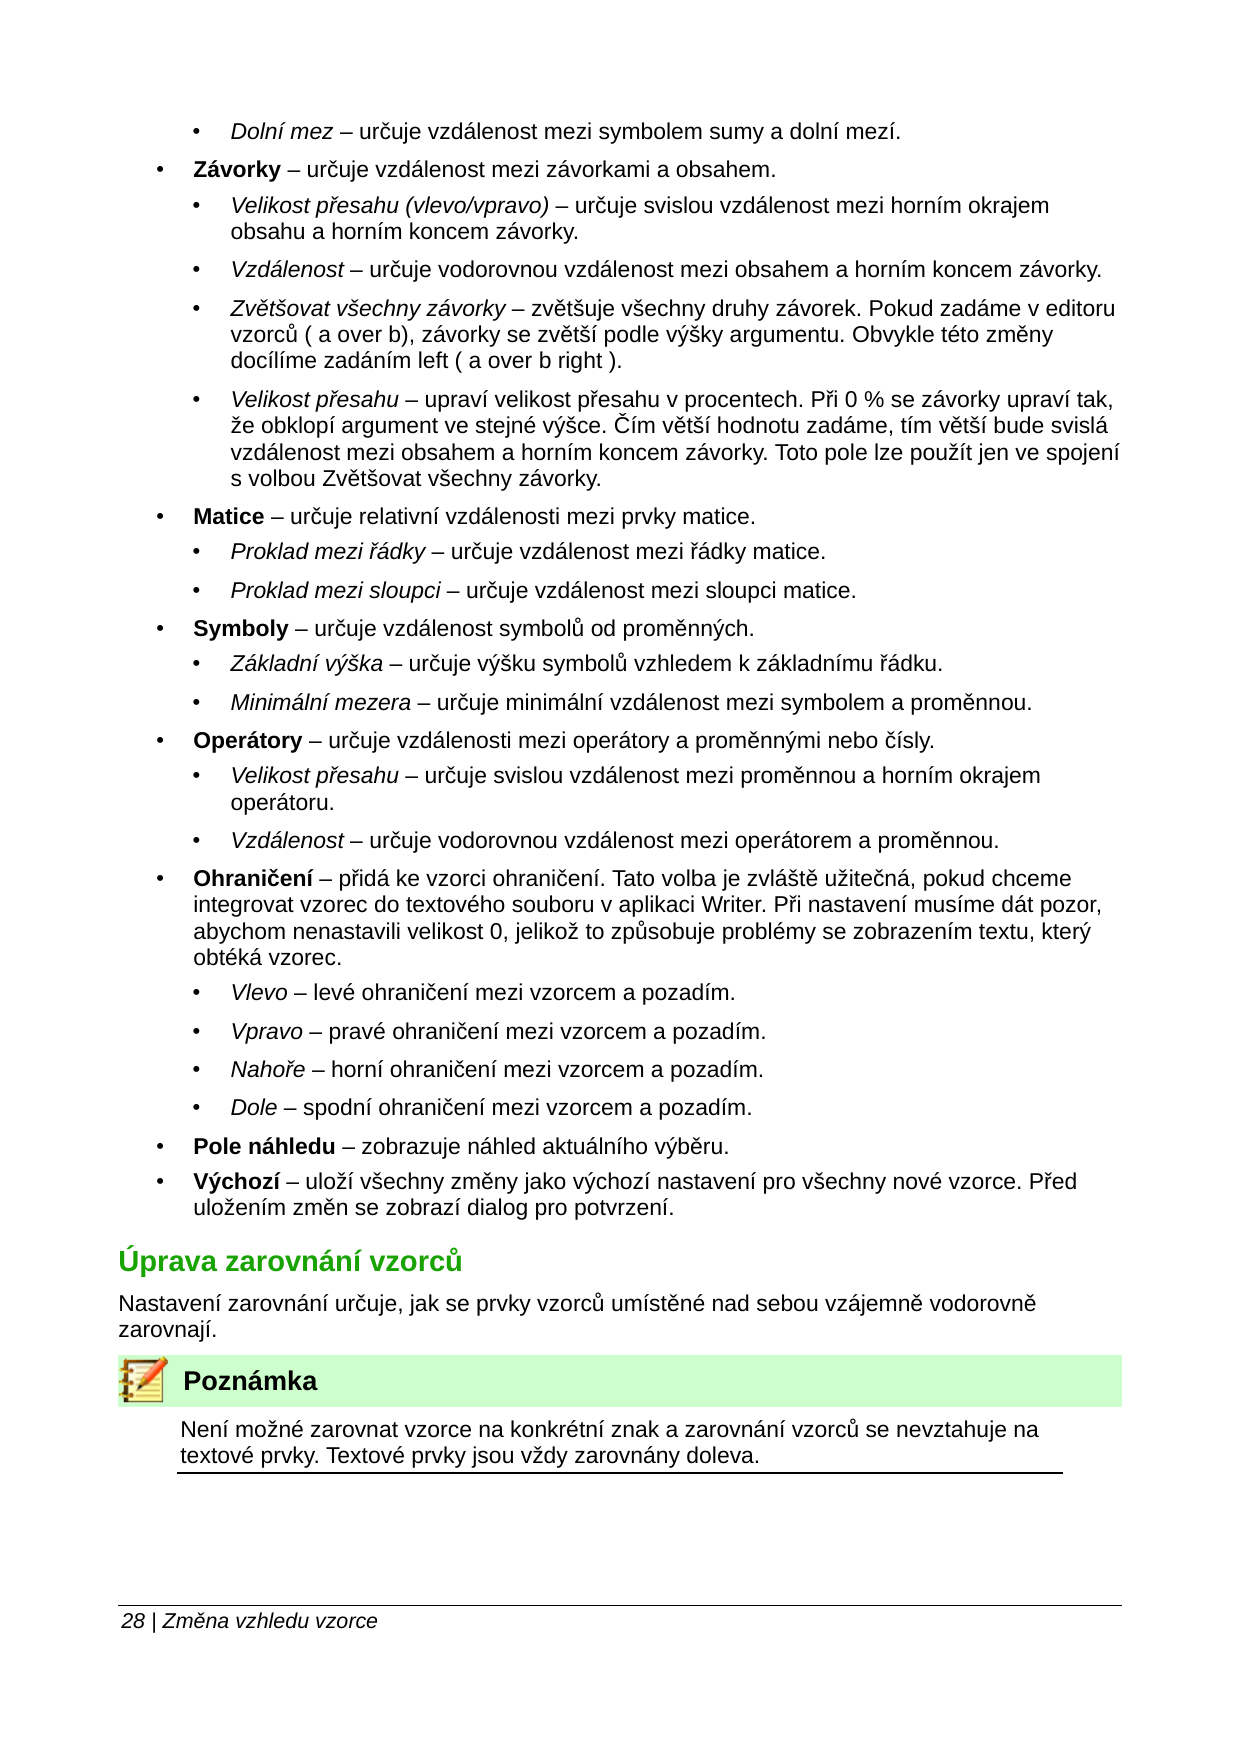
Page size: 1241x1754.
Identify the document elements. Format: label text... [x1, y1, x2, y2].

list Vzdálenost – určuje vodorovnou vzdálenost mezi obsahem a horním koncem závorky. [192, 256, 1122, 283]
list Proklad mezi řádky – určuje vzdálenost mezi řádky matice. [192, 538, 1122, 565]
picture [119, 1355, 170, 1406]
list Vpravo – pravé ohraničení mezi vzorcem a pozadím. [192, 1018, 1122, 1044]
text Nastavení zarovnání určuje, jak se prvky vzorců umístěné nad sebou vzájemně vodorovně zarovnají. [118, 1289, 1122, 1342]
list Minimální mezera – určuje minimální vzdálenost mezi symbolem a proměnnou. [192, 688, 1122, 715]
list Dole – spodní ohraničení mezi vzorcem a pozadím. [192, 1094, 1122, 1121]
list Pole náhledu – zobrazuje náhled aktuálního výběru. [156, 1133, 1122, 1159]
subtitle Úprava zarovnání vzorců [118, 1244, 1122, 1278]
list Dolní mez – určuje vzdálenost mezi symbolem sumy a dolní mezí. [192, 118, 1122, 144]
list Zvětšovat všechny závorky – zvětšuje všechny druhy závorek. Pokud zadáme v editoru vzorců ( a over b), závorky se zvětší podle výšky argumentu. Obvykle této změny docílíme zadáním left ( a over b right ). [192, 295, 1122, 374]
list Symboly – určuje vzdálenost symbolů od proměnných. [156, 615, 1122, 641]
list Velikost přesahu (vlevo/vpravo) – určuje svislou vzdálenost mezi horním okrajem obsahu a horním koncem závorky. [192, 192, 1122, 244]
list Vzdálenost – určuje vodorovnou vzdálenost mezi operátorem a proměnnou. [192, 827, 1122, 853]
list Základní výška – určuje výšku symbolů vzhledem k základnímu řádku. [192, 650, 1122, 677]
list Nahoře – horní ohraničení mezi vzorcem a pozadím. [192, 1056, 1122, 1082]
list Velikost přesahu – určuje svislou vzdálenost mezi proměnnou a horním okrajem operátoru. [192, 762, 1122, 815]
list Ohraničení – přidá ke vzorci ohraničení. Tato volba je zvláště užitečná, pokud chceme integrovat vzorec do textového souboru v aplikaci Writer. Při nastavení musíme dát pozor, abychom nenastavili velikost 0, jelikož to způsobuje problémy se zobrazením textu, který obtéká vzorec. [156, 865, 1122, 971]
list Závorky – určuje vzdálenost mezi závorkami a obsahem. [156, 156, 1122, 183]
list Velikost přesahu – upraví velikost přesahu v procentech. Při 0 % se závorky upraví tak, že obklopí argument ve stejné výšce. Čím větší hodnotu zadáme, tím větší bude svislá vzdálenost mezi obsahem a horním koncem závorky. Toto pole lze použít jen ve spojení s volbou Zvětšovat všechny závorky. [192, 386, 1122, 491]
list Proklad mezi sloupci – určuje vzdálenost mezi sloupci matice. [192, 577, 1122, 603]
list Vlevo – levé ohraničení mezi vzorcem a pozadím. [192, 979, 1122, 1006]
text Není možné zarovnat vzorce na konkrétní znak a zarovnání vzorců se nevztahuje na textové prvky. Textové prvky jsou vždy zarovnány doleva. [177, 1413, 1063, 1472]
list Operátory – určuje vzdálenosti mezi operátory a proměnnými nebo čísly. [156, 727, 1122, 753]
list Matice – určuje relativní vzdálenosti mezi prvky matice. [156, 503, 1122, 529]
list Výchozí – uloží všechny změny jako výchozí nastavení pro všechny nové vzorce. Před uložením změn se zobrazí dialog pro potvrzení. [156, 1168, 1122, 1221]
subtitle Poznámka [118, 1355, 1122, 1407]
